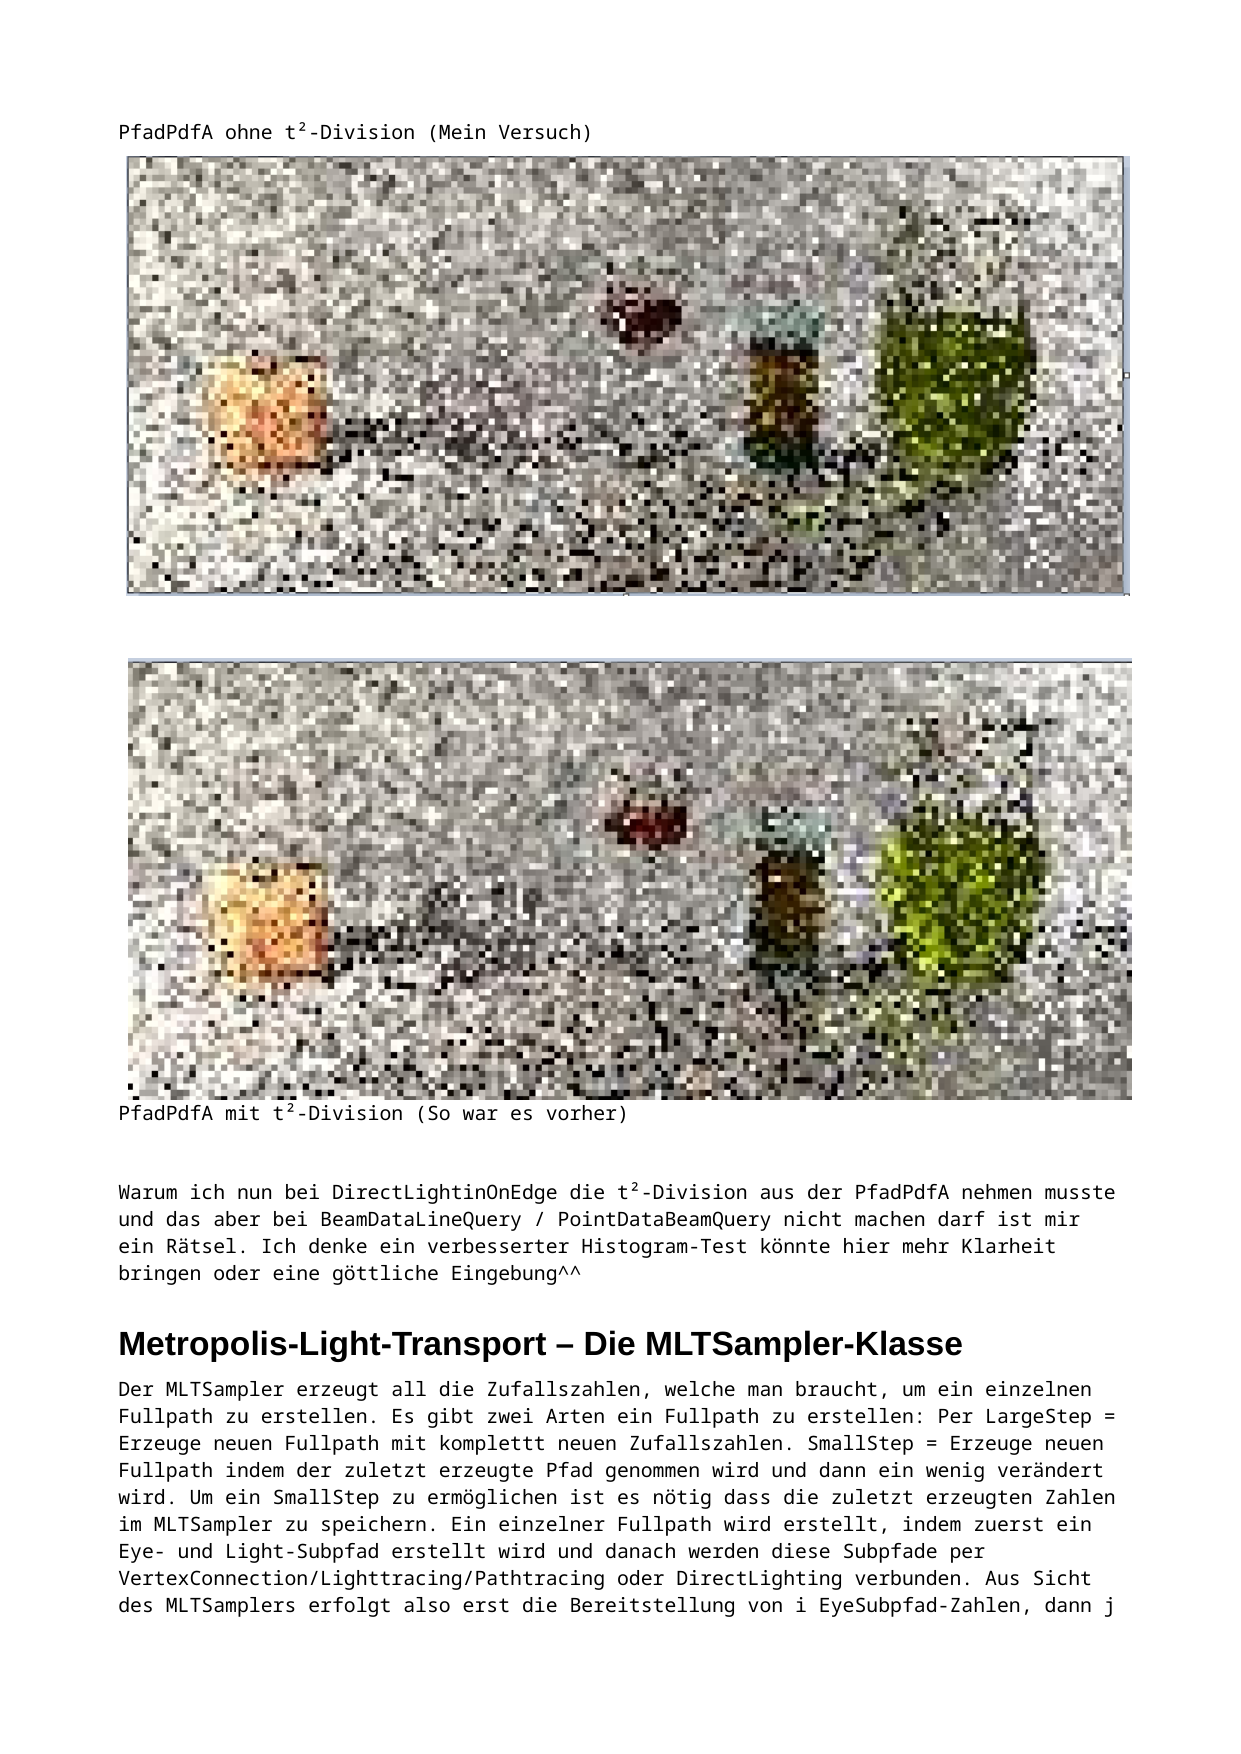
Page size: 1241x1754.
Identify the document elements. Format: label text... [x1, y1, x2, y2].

text PfadPdfA mit t²-Division (So war es vorher) [118, 634, 1122, 1127]
subtitle Metropolis-Light-Transport – Die MLTSampler-Klasse [118, 1324, 1122, 1363]
text PfadPdfA ohne t²-Division (Mein Versuch) [118, 118, 1122, 145]
text Der MLTSampler erzeugt all die Zufallszahlen, welche man braucht, um ein einzelnen Fullpath zu erstellen. Es gibt zwei Arten ein Fullpath zu erstellen: Per LargeStep = Erzeuge neuen Fullpath mit komplettt neuen Zufallszahlen. SmallStep = Erzeuge neuen Fullpath indem der zuletzt erzeugte Pfad genommen wird und dann ein wenig verändert wird. Um ein SmallStep zu ermöglichen ist es nötig dass die zuletzt erzeugten Zahlen im MLTSampler zu speichern. Ein einzelner Fullpath wird erstellt, indem zuerst ein Eye- und Light-Subpfad erstellt wird und danach werden diese Subpfade per VertexConnection/Lighttracing/Pathtracing oder DirectLighting verbunden. Aus Sicht des MLTSamplers erfolgt also erst die Bereitstellung von i EyeSubpfad-Zahlen, dann j [118, 1375, 1122, 1618]
text Warum ich nun bei DirectLightinOnEdge die t²-Division aus der PfadPdfA nehmen musste und das aber bei BeamDataLineQuery / PointDataBeamQuery nicht machen darf ist mir ein Rätsel. Ich denke ein verbesserter Histogram-Test könnte hier mehr Klarheit bringen oder eine göttliche Eingebung^^ [118, 1178, 1122, 1286]
picture [126, 156, 1130, 596]
picture [128, 658, 1132, 1100]
